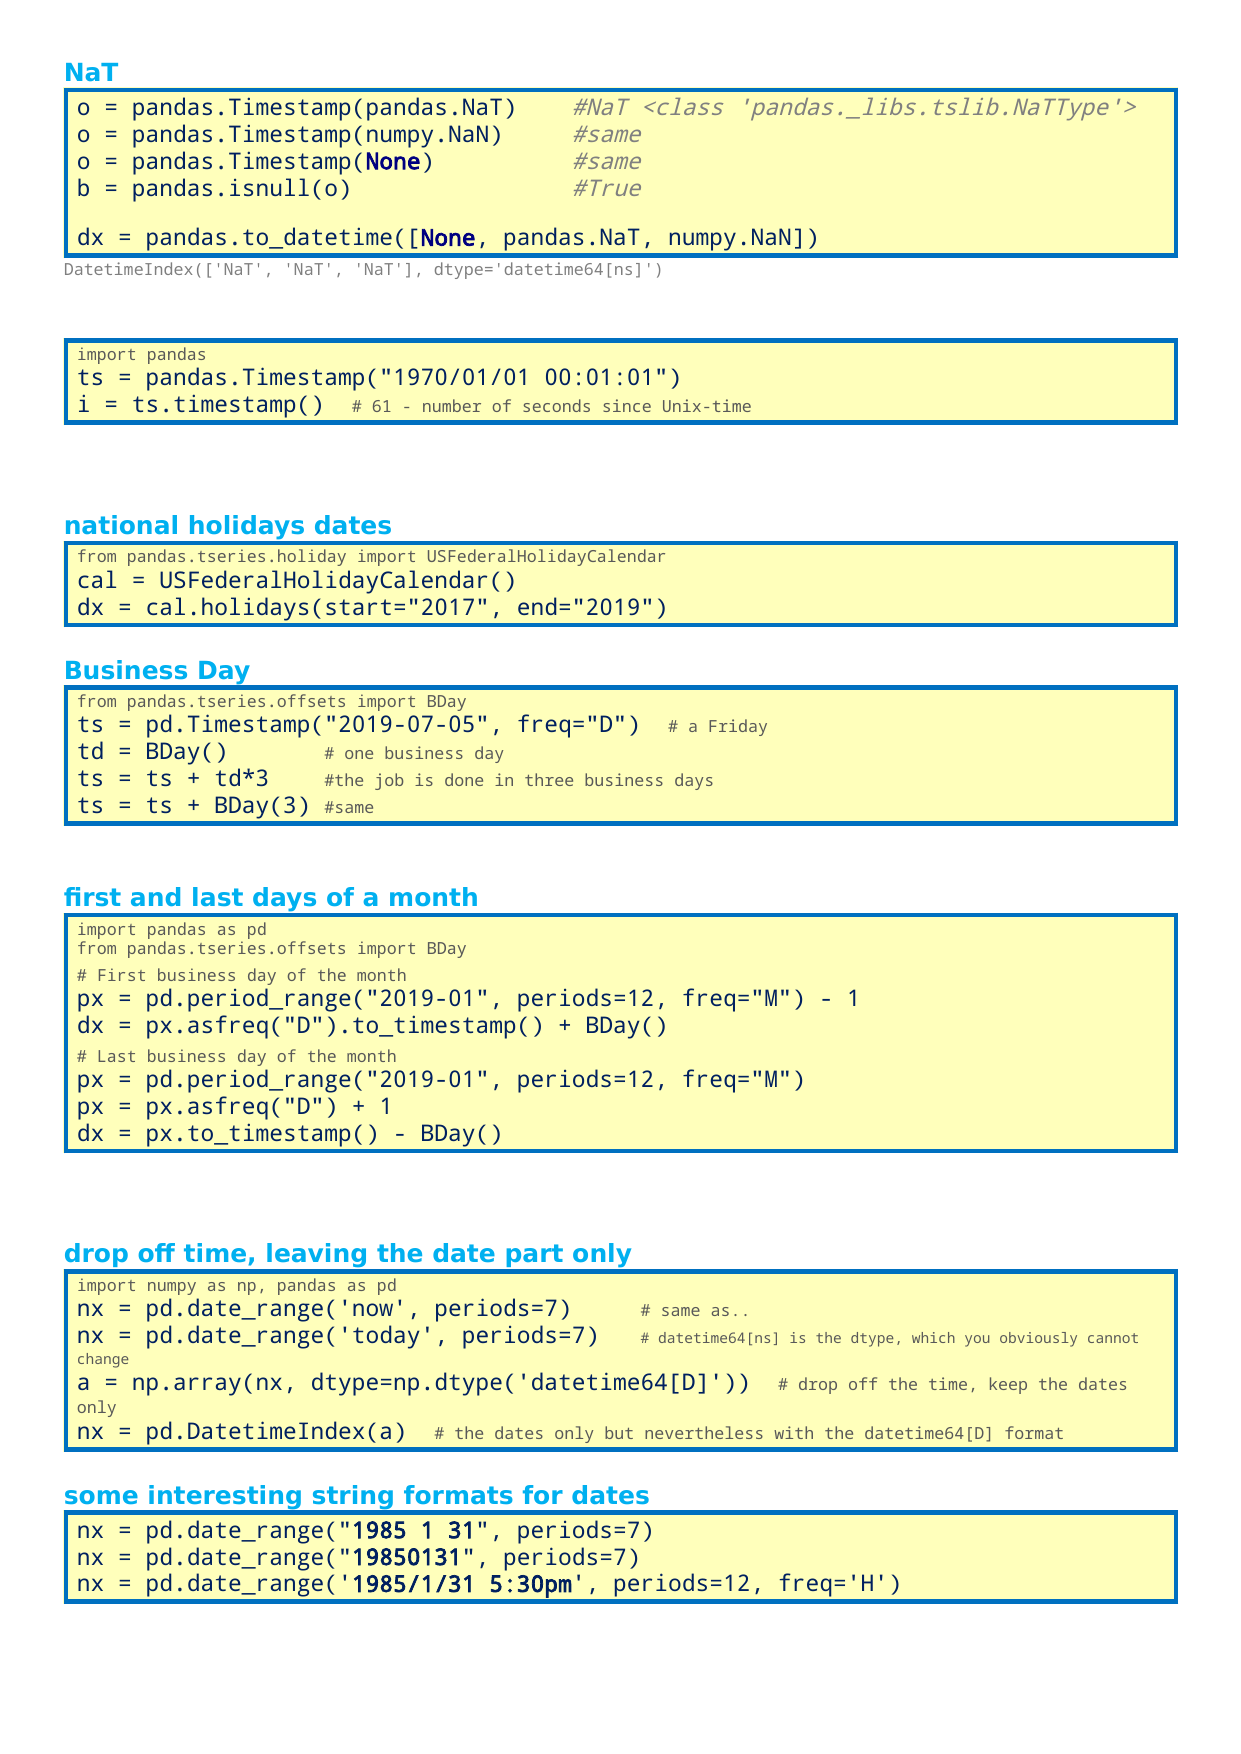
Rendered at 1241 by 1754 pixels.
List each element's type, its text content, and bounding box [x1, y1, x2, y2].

text ts = pandas.Timestamp("1970/01/01 00:01:01") [68, 358, 1174, 385]
text cal = USFederalHolidayCalendar() [68, 560, 1174, 587]
text import pandas as pd [68, 917, 1174, 932]
text nx = pd.date_range("1985 1 31", periods=7) [68, 1515, 1174, 1537]
text nx = pd.DatetimeIndex(a) # the dates only but nevertheless with the datetime64[D] format [68, 1412, 1174, 1447]
text nx = pd.date_range('today', periods=7) # datetime64[ns] is the dtype, which you obviously cannot change [68, 1315, 1174, 1362]
text from pandas.tseries.offsets import BDay [68, 932, 1174, 952]
title NaT [63, 58, 1178, 87]
title some interesting string formats for dates [63, 1481, 1178, 1510]
text o = pandas.Timestamp(pandas.NaT) #NaT <class 'pandas._libs.tslib.NaTType'> o = pandas.Timestamp(numpy.NaN) #same o = pandas.Timestamp(None) #same b = pandas.isnull(o) #True dx = pandas.to_datetime([None, pandas.NaT, numpy.NaN]) [68, 92, 1174, 253]
title Business Day [63, 656, 1178, 685]
text dx = px.to_timestamp() - BDay() [68, 1113, 1174, 1149]
text nx = pd.date_range('1985/1/31 5:30pm', periods=12, freq='H') [68, 1564, 1174, 1599]
text ts = pd.Timestamp("2019-07-05", freq="D") # a Friday [68, 705, 1174, 732]
title national holidays dates [63, 511, 1178, 541]
text i = ts.timestamp() # 61 - number of seconds since Unix-time [68, 385, 1174, 420]
text ts = ts + td*3 #the job is done in three business days [68, 759, 1174, 786]
text ts = ts + BDay(3) #same [68, 786, 1174, 821]
text nx = pd.date_range('now', periods=7) # same as.. [68, 1288, 1174, 1315]
title drop off time, leaving the date part only [63, 1240, 1178, 1269]
text px = px.asfreq("D") + 1 [68, 1086, 1174, 1113]
text nx = pd.date_range("19850131", periods=7) [68, 1537, 1174, 1564]
text px = pd.period_range("2019-01", periods=12, freq="M") [68, 1059, 1174, 1086]
text # First business day of the month [68, 959, 1174, 979]
text DatetimeIndex(['NaT', 'NaT', 'NaT'], dtype='datetime64[ns]') [63, 258, 1178, 281]
text from pandas.tseries.offsets import BDay [68, 690, 1174, 705]
text dx = px.asfreq("D").to_timestamp() + BDay() [68, 1006, 1174, 1032]
text # Last business day of the month [68, 1040, 1174, 1059]
text dx = cal.holidays(start="2017", end="2019") [68, 587, 1174, 623]
text import pandas [68, 343, 1174, 358]
text td = BDay() # one business day [68, 732, 1174, 759]
text from pandas.tseries.holiday import USFederalHolidayCalendar [68, 545, 1174, 560]
title first and last days of a month [63, 883, 1178, 913]
text a = np.array(nx, dtype=np.dtype('datetime64[D]')) # drop off the time, keep the dates only [68, 1362, 1174, 1412]
text import numpy as np, pandas as pd [68, 1274, 1174, 1288]
text px = pd.period_range("2019-01", periods=12, freq="M") - 1 [68, 979, 1174, 1006]
